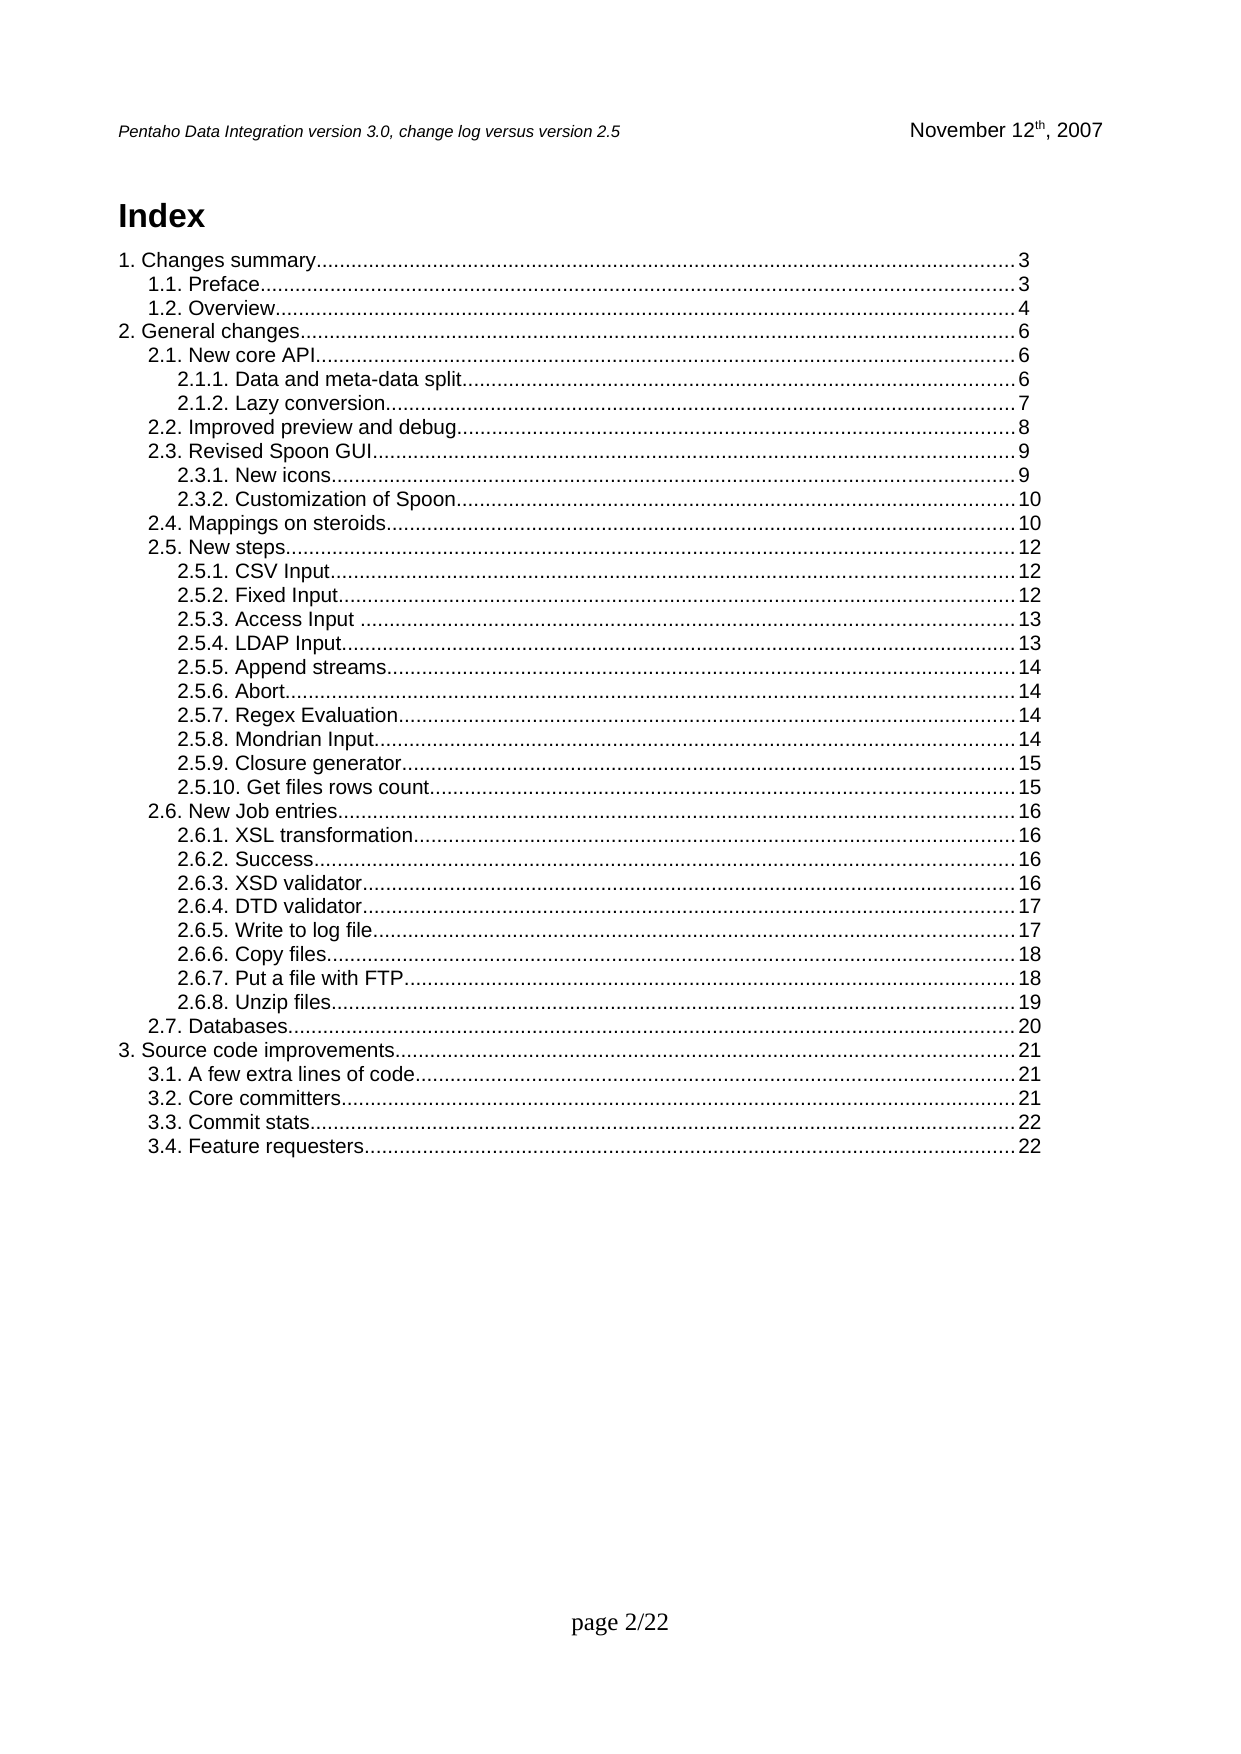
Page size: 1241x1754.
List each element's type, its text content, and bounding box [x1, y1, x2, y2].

subtitle Index [118, 197, 1122, 235]
text 1.1. Preface 3 [148, 271, 1122, 295]
text 2.6.6. Copy files 18 [177, 942, 1122, 966]
text 2.6.4. DTD validator 17 [177, 894, 1122, 918]
text 2. General changes 6 [118, 319, 1122, 343]
text 2.5.6. Abort 14 [177, 679, 1122, 703]
text 2.5.4. LDAP Input 13 [177, 631, 1122, 655]
text 2.5. New steps 12 [148, 535, 1122, 559]
text 2.5.7. Regex Evaluation 14 [177, 703, 1122, 727]
text 2.6.1. XSL transformation 16 [177, 822, 1122, 846]
text 3.2. Core committers 21 [148, 1086, 1122, 1110]
text 2.3.2. Customization of Spoon 10 [177, 487, 1122, 511]
text 2.6.8. Unzip files 19 [177, 990, 1122, 1014]
text 1. Changes summary 3 [118, 247, 1122, 271]
text 2.1.2. Lazy conversion 7 [177, 391, 1122, 415]
text 2.5.8. Mondrian Input 14 [177, 727, 1122, 751]
text 2.3. Revised Spoon GUI 9 [148, 439, 1122, 463]
text 2.5.2. Fixed Input 12 [177, 583, 1122, 607]
text 2.1. New core API 6 [148, 343, 1122, 367]
text 2.2. Improved preview and debug 8 [148, 415, 1122, 439]
text 2.3.1. New icons 9 [177, 463, 1122, 487]
text 2.4. Mappings on steroids 10 [148, 511, 1122, 535]
text 3.3. Commit stats 22 [148, 1110, 1122, 1134]
text 2.6.7. Put a file with FTP 18 [177, 966, 1122, 990]
text 2.6. New Job entries 16 [148, 798, 1122, 822]
text 2.1.1. Data and meta-data split 6 [177, 367, 1122, 391]
text 3. Source code improvements 21 [118, 1038, 1122, 1062]
text 2.5.1. CSV Input 12 [177, 559, 1122, 583]
text 2.6.3. XSD validator 16 [177, 870, 1122, 894]
text 2.6.2. Success 16 [177, 846, 1122, 870]
text 2.6.5. Write to log file 17 [177, 918, 1122, 942]
text 2.5.5. Append streams 14 [177, 655, 1122, 679]
text 2.5.10. Get files rows count 15 [177, 774, 1122, 798]
text 3.4. Feature requesters 22 [148, 1134, 1122, 1158]
text 3.1. A few extra lines of code 21 [148, 1062, 1122, 1086]
text 2.5.9. Closure generator 15 [177, 751, 1122, 774]
text 2.7. Databases 20 [148, 1014, 1122, 1038]
text 1.2. Overview 4 [148, 295, 1122, 319]
text 2.5.3. Access Input 13 [177, 607, 1122, 631]
